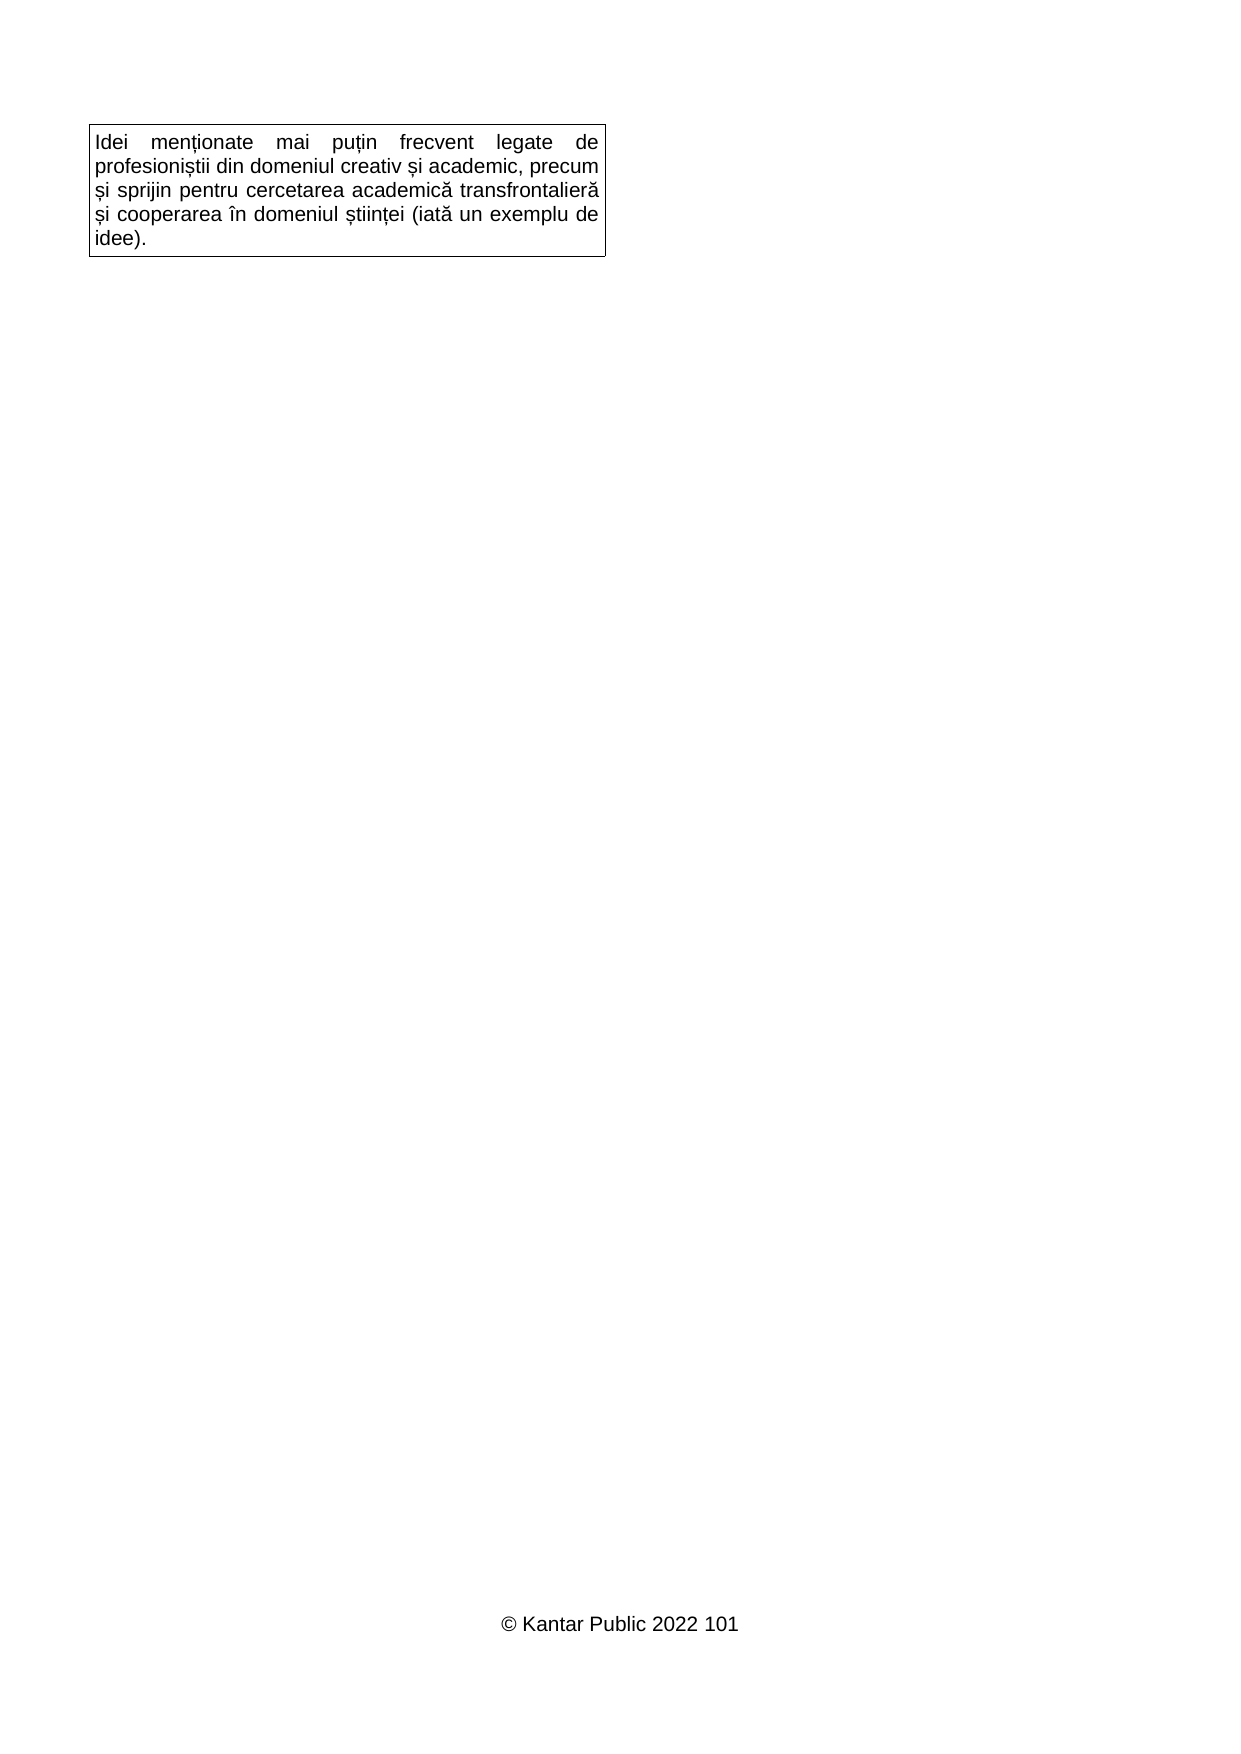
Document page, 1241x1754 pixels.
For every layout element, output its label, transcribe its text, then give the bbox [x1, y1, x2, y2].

text Idei menționate mai puțin frecvent legate de profesioniștii din domeniul creativ și academic, precum și sprijin pentru cercetarea academică transfrontalieră și cooperarea în domeniul științei (iată un exemplu de idee). [90, 125, 605, 256]
